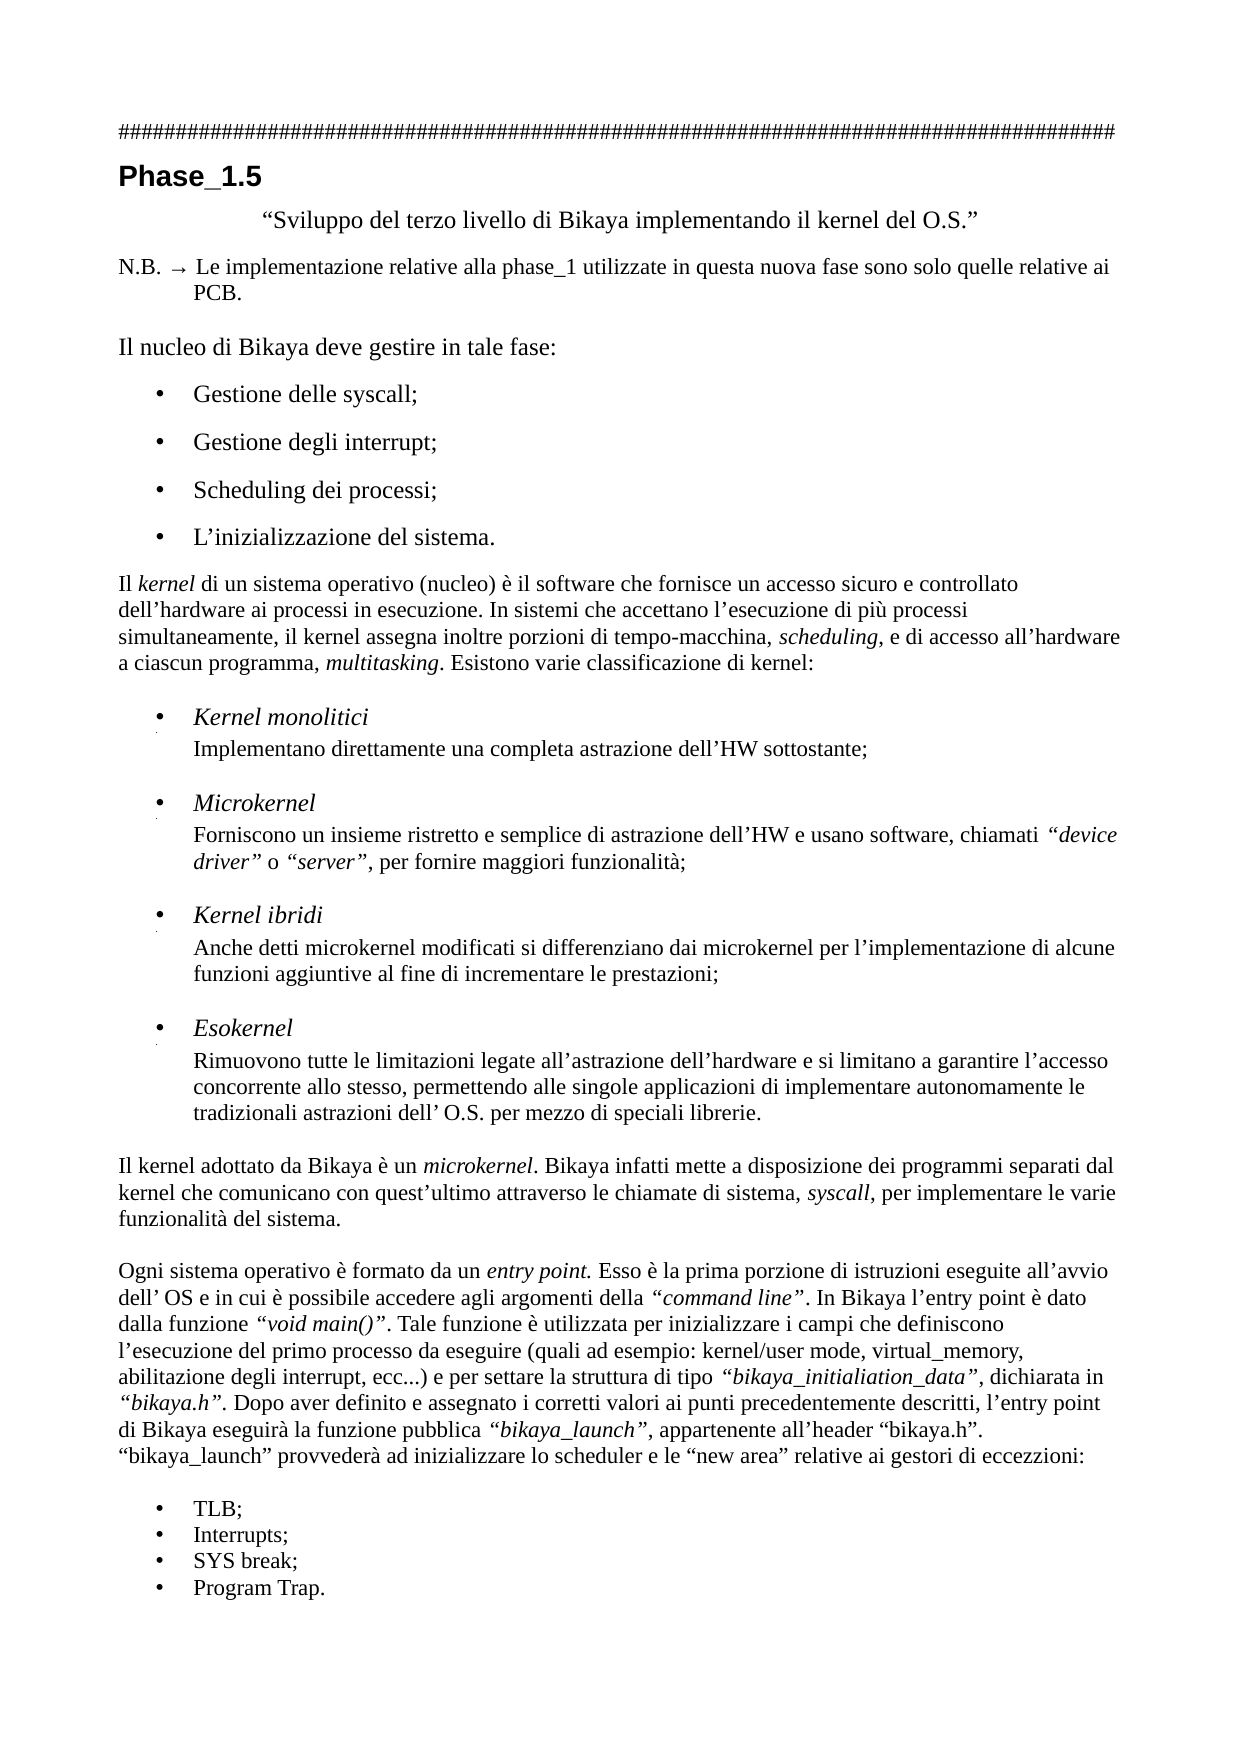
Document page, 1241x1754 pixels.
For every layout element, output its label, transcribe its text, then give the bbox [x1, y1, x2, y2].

list Microkernel [156, 788, 1122, 817]
list Implementano direttamente una completa astrazione dell’HW sottostante; [156, 735, 1122, 762]
list Esokernel [156, 1013, 1122, 1042]
text N.B. → Le implementazione relative alla phase_1 utilizzate in questa nuova fase sono solo quelle relative ai PCB. [118, 253, 1122, 306]
list Anche detti microkernel modificati si differenziano dai microkernel per l’implementazione di alcune funzioni aggiuntive al fine di incrementare le prestazioni; [156, 934, 1122, 987]
text Il kernel adottato da Bikaya è un microkernel. Bikaya infatti mette a disposizione dei programmi separati dal kernel che comunicano con quest’ultimo attraverso le chiamate di sistema, syscall, per implementare le varie funzionalità del sistema. [118, 1152, 1122, 1231]
text ####################################################################################### [118, 118, 1122, 144]
list Program Trap. [156, 1574, 1122, 1600]
subtitle Phase_1.5 [118, 159, 1122, 193]
list L’inizializzazione del sistema. [156, 522, 1122, 551]
list Gestione degli interrupt; [156, 427, 1122, 456]
list Forniscono un insieme ristretto e semplice di astrazione dell’HW e usano software, chiamati “device driver” o “server”, per fornire maggiori funzionalità; [156, 822, 1122, 874]
text “bikaya_launch” provvederà ad inizializzare lo scheduler e le “new area” relative ai gestori di eccezzioni: [118, 1442, 1122, 1468]
list TLB; [156, 1495, 1122, 1521]
text Il nucleo di Bikaya deve gestire in tale fase: [118, 332, 1122, 361]
list Interrupts; [156, 1521, 1122, 1547]
list Gestione delle syscall; [156, 379, 1122, 408]
list Rimuovono tutte le limitazioni legate all’astrazione dell’hardware e si limitano a garantire l’accesso concorrente allo stesso, permettendo alle singole applicazioni di implementare autonomamente le tradizionali astrazioni dell’ O.S. per mezzo di speciali librerie. [156, 1047, 1122, 1126]
list Scheduling dei processi; [156, 475, 1122, 503]
list SYS break; [156, 1547, 1122, 1574]
text “Sviluppo del terzo livello di Bikaya implementando il kernel del O.S.” [118, 205, 1122, 234]
list Kernel ibridi [156, 901, 1122, 929]
list Kernel monolitici [156, 702, 1122, 731]
text Ogni sistema operativo è formato da un entry point. Esso è la prima porzione di istruzioni eseguite all’avvio dell’ OS e in cui è possibile accedere agli argomenti della “command line”. In Bikaya l’entry point è dato dalla funzione “void main()”. Tale funzione è utilizzata per inizializzare i campi che definiscono l’esecuzione del primo processo da eseguire (quali ad esempio: kernel/user mode, virtual_memory, abilitazione degli interrupt, ecc...) e per settare la struttura di tipo “bikaya_initialiation_data”, dichiarata in “bikaya.h”. Dopo aver definito e assegnato i corretti valori ai punti precedentemente descritti, l’entry point di Bikaya eseguirà la funzione pubblica “bikaya_launch”, appartenente all’header “bikaya.h”. [118, 1258, 1122, 1442]
text Il kernel di un sistema operativo (nucleo) è il software che fornisce un accesso sicuro e controllato dell’hardware ai processi in esecuzione. In sistemi che accettano l’esecuzione di più processi simultaneamente, il kernel assegna inoltre porzioni di tempo-macchina, scheduling, e di accesso all’hardware a ciascun programma, multitasking. Esistono varie classificazione di kernel: [118, 570, 1122, 675]
